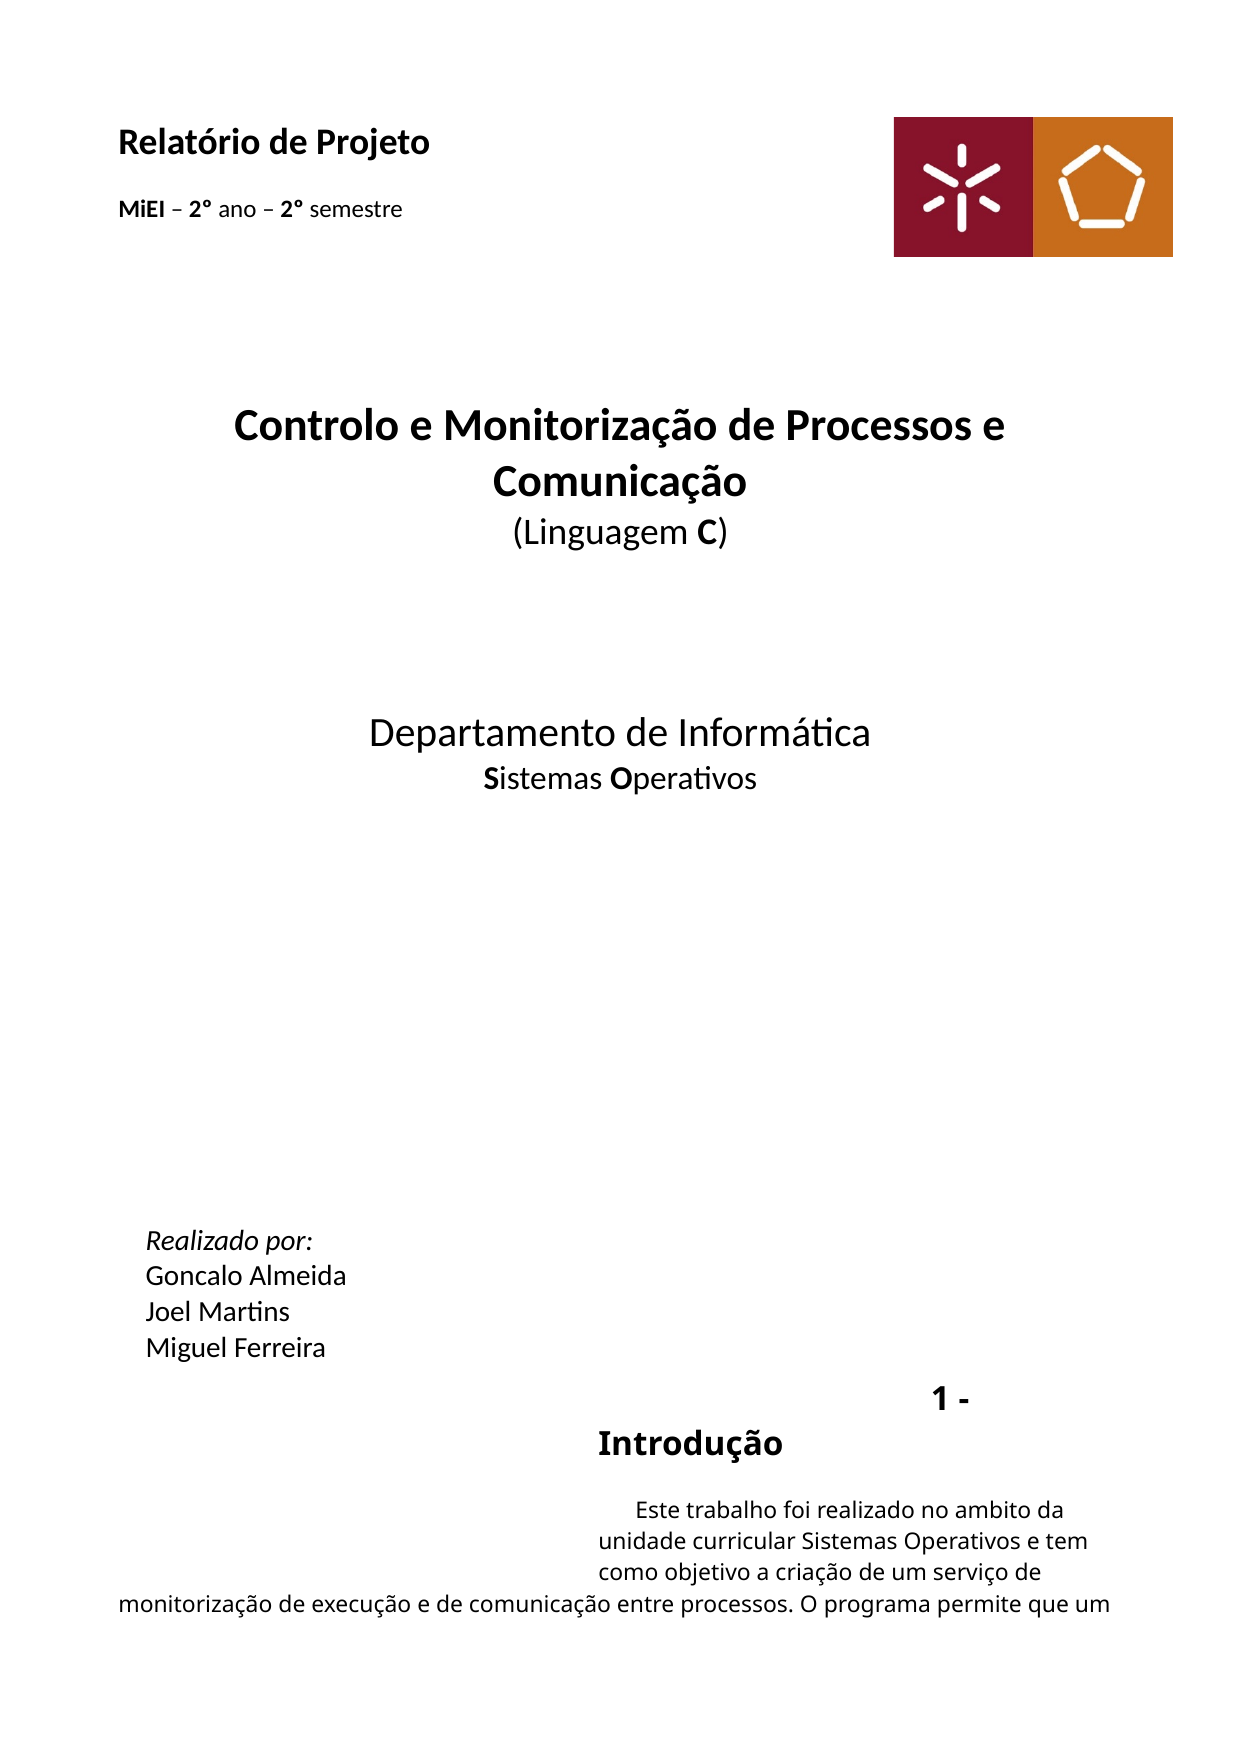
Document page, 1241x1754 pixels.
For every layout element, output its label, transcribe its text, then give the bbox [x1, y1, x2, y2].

text Miguel Ferreira [145, 1329, 587, 1364]
text Relatório de Projeto [118, 118, 893, 164]
text Este trabalho foi realizado no ambito da unidade curricular Sistemas Operativos e tem como objetivo a criação de um serviço de monitorização de execução e de comunicação entre processos. O programa permite que um [118, 1494, 1122, 1619]
text Realizado por: [145, 1222, 587, 1257]
text Departamento de Informática [118, 706, 1122, 757]
text (Linguagem C) [118, 508, 1122, 553]
text 1 - Introdução [576, 1374, 1122, 1465]
text Joel Martins [145, 1293, 587, 1329]
text Sistemas Operativos [118, 757, 1122, 797]
text Goncalo Almeida [145, 1257, 587, 1293]
text MiEI – 2º ano – 2º semestre [118, 193, 893, 223]
picture [893, 117, 1173, 257]
text Controlo e Monitorização de Processos e Comunicação [118, 396, 1122, 508]
